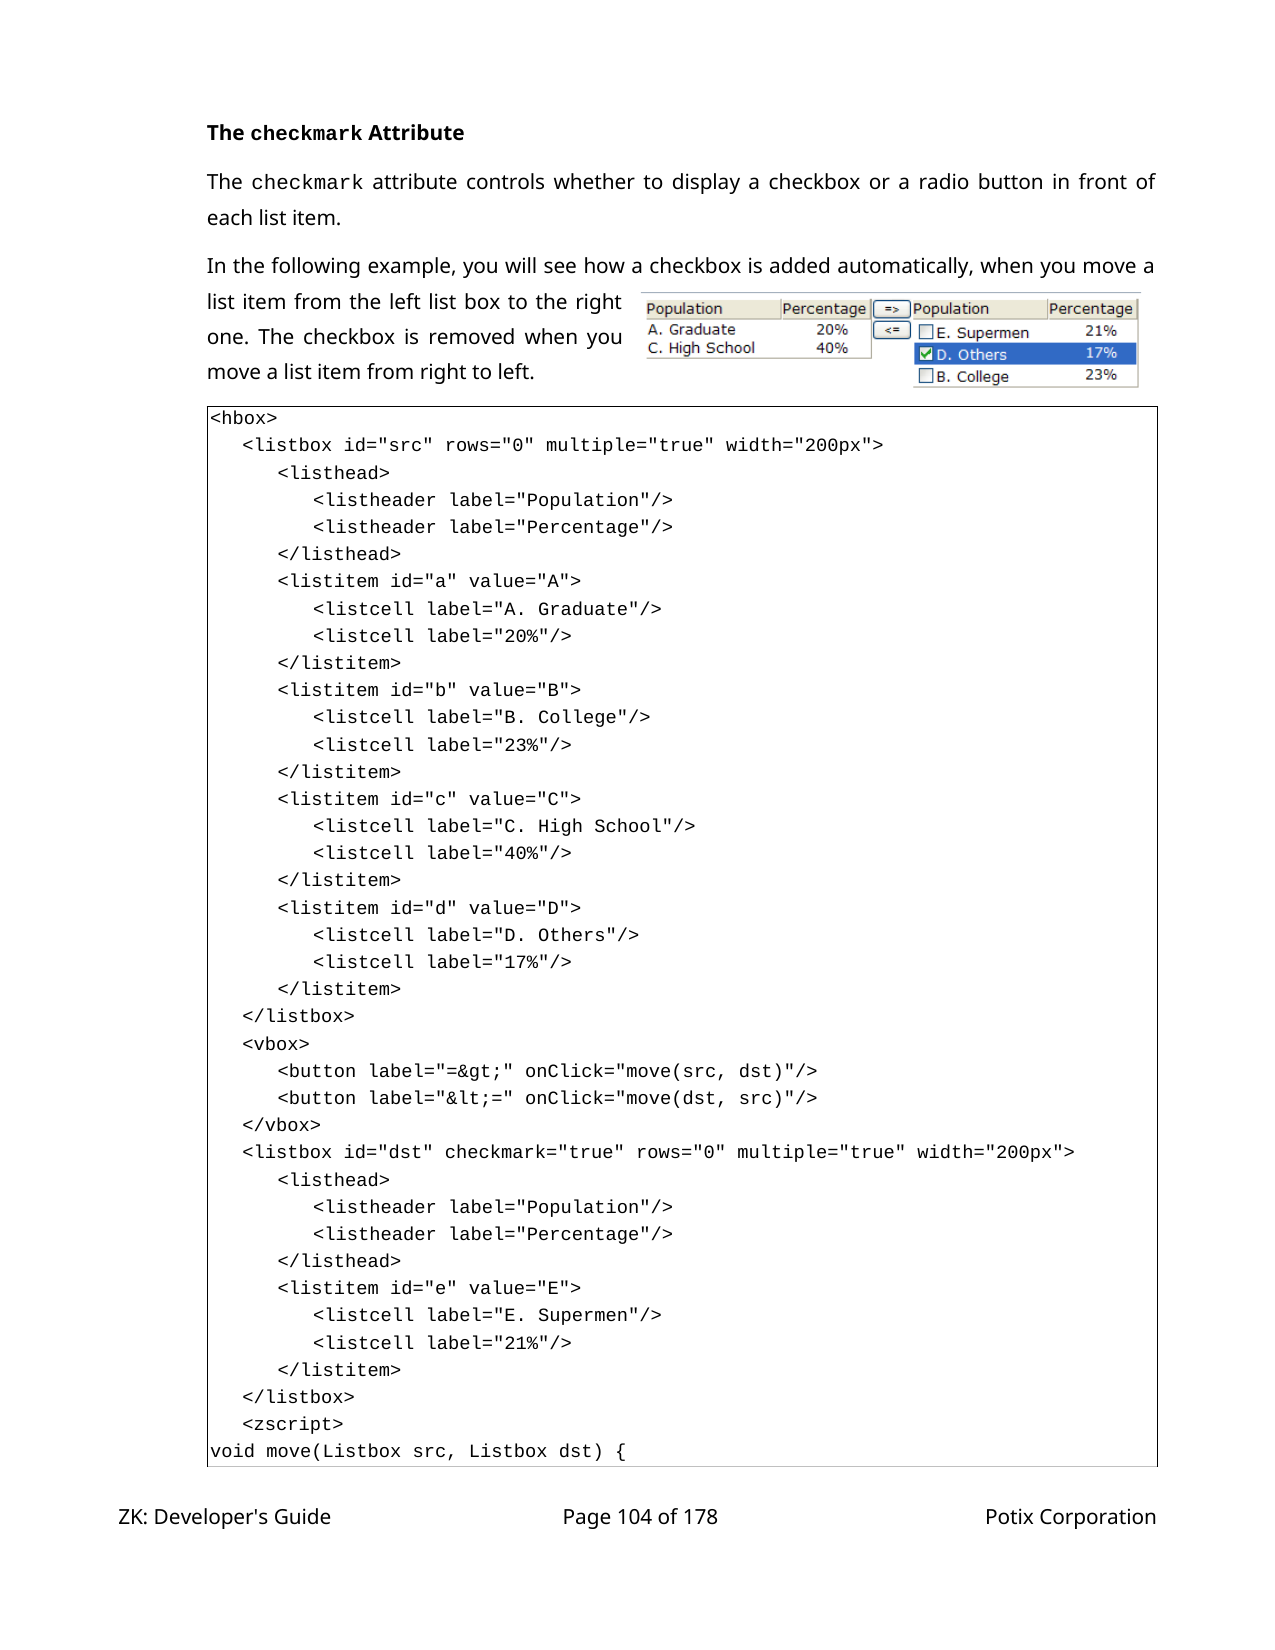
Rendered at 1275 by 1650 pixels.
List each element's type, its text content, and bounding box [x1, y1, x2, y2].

text <listcell label="23%"/> [208, 732, 1157, 757]
text </listhead> [208, 542, 1157, 566]
text <listitem id="c" value="C"> [208, 787, 1157, 811]
text <listcell label="C. High School"/> [208, 814, 1157, 838]
text <listheader label="Population"/> [208, 1194, 1157, 1219]
text </listhead> [208, 1249, 1157, 1273]
text </vbox> [208, 1113, 1157, 1137]
text <listitem id="b" value="B"> [208, 678, 1157, 702]
text <listheader label="Percentage"/> [208, 1222, 1157, 1246]
text <listbox id="dst" checkmark="true" rows="0" multiple="true" width="200px"> [208, 1140, 1157, 1164]
text <button label="&lt;=" onClick="move(dst, src)"/> [208, 1086, 1157, 1110]
subtitle The checkmark Attribute [207, 118, 1157, 147]
text <listitem id="a" value="A"> [208, 569, 1157, 593]
text </listitem> [208, 977, 1157, 1001]
text <vbox> [208, 1031, 1157, 1056]
text <listcell label="E. Supermen"/> [208, 1303, 1157, 1328]
picture [640, 292, 1142, 390]
text <listitem id="d" value="D"> [208, 896, 1157, 920]
text <button label="=&gt;" onClick="move(src, dst)"/> [208, 1059, 1157, 1083]
text </listitem> [208, 1358, 1157, 1382]
text <zscript> [208, 1412, 1157, 1436]
text <listheader label="Population"/> [208, 488, 1157, 512]
text The checkmark attribute controls whether to display a checkbox or a radio button in front of each list item. [207, 167, 1157, 231]
text In the following example, you will see how a checkbox is added automatically, when you move a list item from the left list box to the right one. The checkbox is removed when you move a list item from right to left. [207, 252, 1157, 386]
text </listbox> [208, 1004, 1157, 1028]
text <listcell label="B. College"/> [208, 705, 1157, 729]
text <hbox> [208, 407, 1157, 430]
text void move(Listbox src, Listbox dst) { [208, 1439, 1157, 1466]
text </listbox> [208, 1385, 1157, 1409]
text <listcell label="40%"/> [208, 841, 1157, 865]
text <listhead> [208, 461, 1157, 485]
text <listcell label="D. Others"/> [208, 923, 1157, 947]
text <listcell label="A. Graduate"/> [208, 596, 1157, 621]
text </listitem> [208, 651, 1157, 675]
text <listcell label="17%"/> [208, 950, 1157, 974]
text <listhead> [208, 1167, 1157, 1192]
text <listcell label="20%"/> [208, 624, 1157, 648]
text </listitem> [208, 759, 1157, 784]
text <listcell label="21%"/> [208, 1331, 1157, 1355]
text <listbox id="src" rows="0" multiple="true" width="200px"> [208, 433, 1157, 458]
text </listitem> [208, 868, 1157, 893]
text <listitem id="e" value="E"> [208, 1276, 1157, 1300]
text <listheader label="Percentage"/> [208, 515, 1157, 539]
